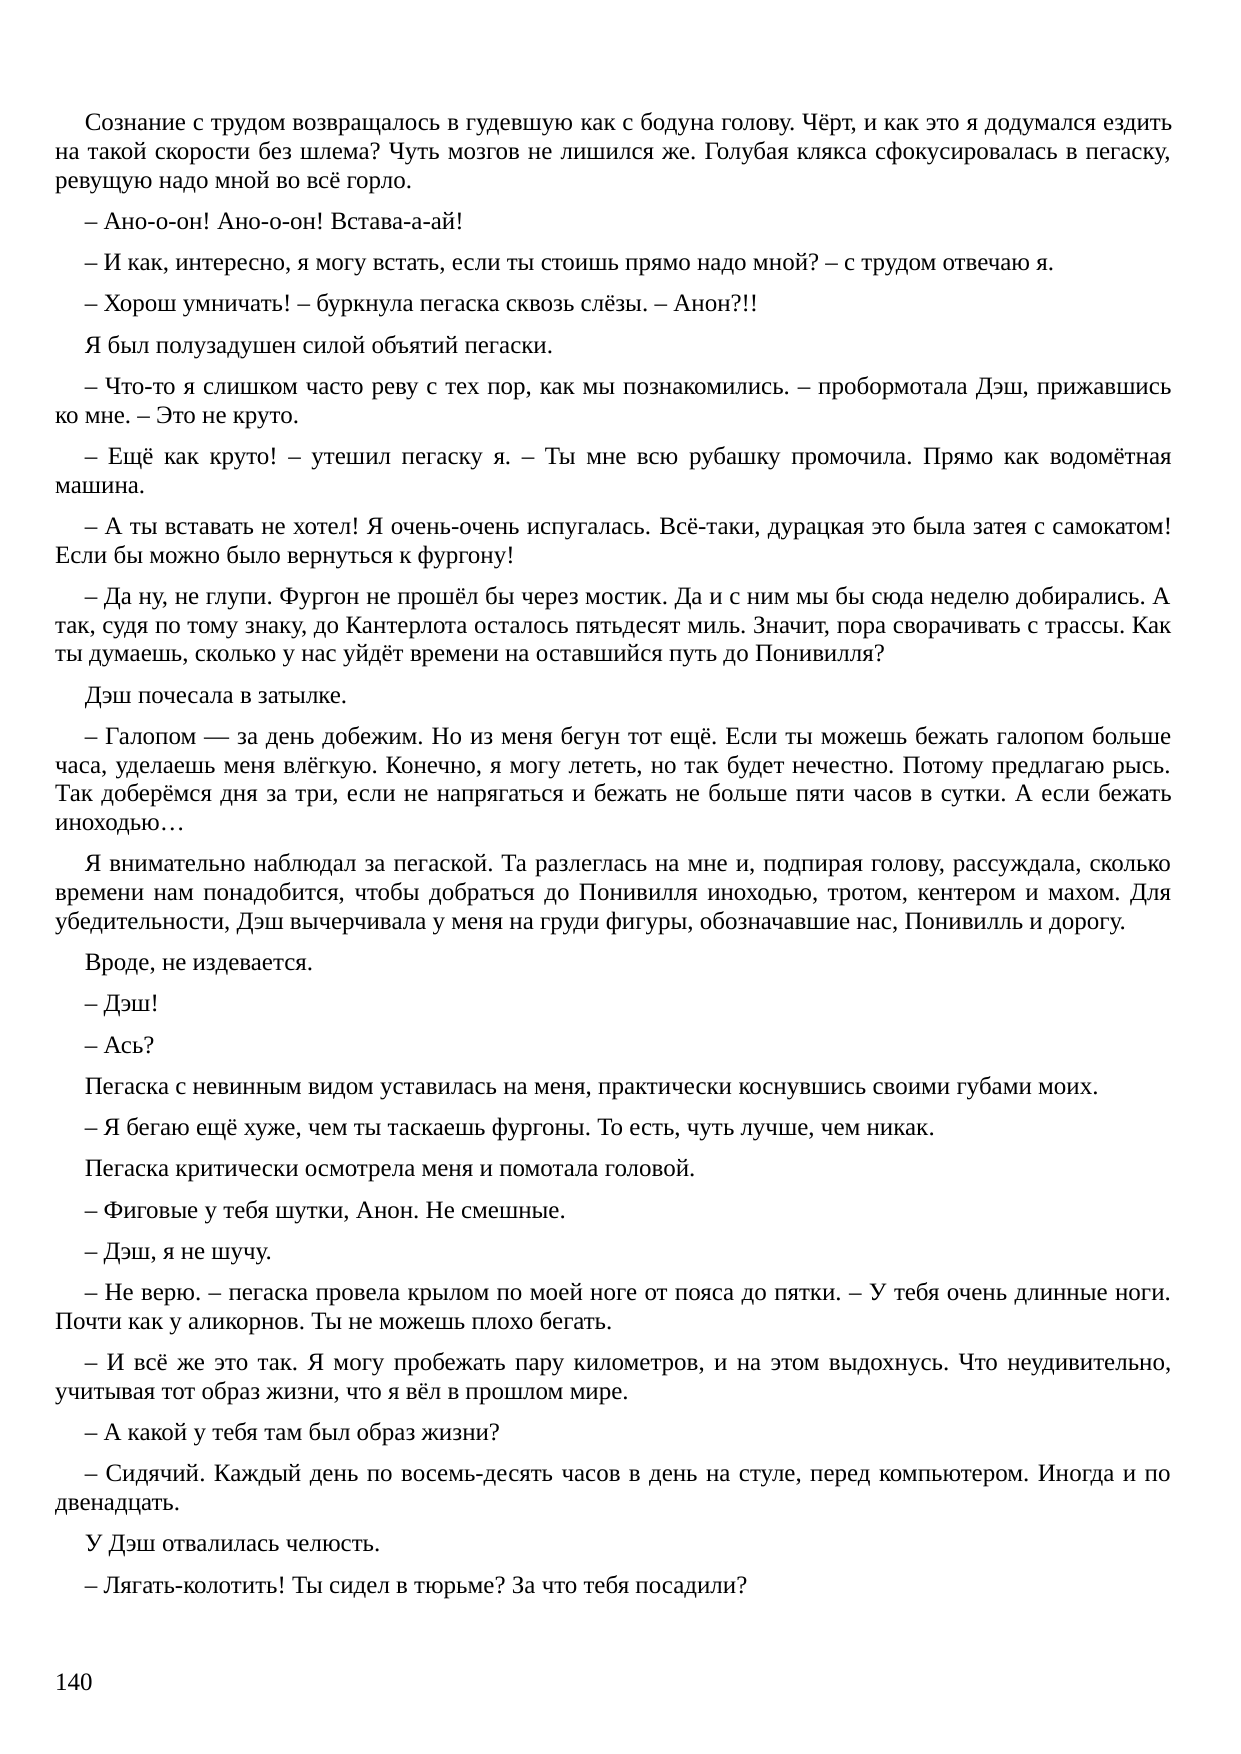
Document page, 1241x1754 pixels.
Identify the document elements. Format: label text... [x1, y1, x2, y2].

text Пегаска с невинным видом уставилась на меня, практически коснувшись своими губами моих. [55, 1071, 1173, 1100]
text – Лягать-колотить! Ты сидел в тюрьме? За что тебя посадили? [55, 1570, 1173, 1598]
text – И как, интересно, я могу встать, если ты стоишь прямо надо мной? – с трудом отвечаю я. [55, 247, 1173, 276]
text Вроде, не издевается. [55, 947, 1173, 976]
text – Ано-о-он! Ано-о-он! Встава-а-ай! [55, 206, 1173, 235]
text – Дэш, я не шучу. [55, 1236, 1173, 1265]
text – Я бегаю ещё хуже, чем ты таскаешь фургоны. То есть, чуть лучше, чем никак. [55, 1112, 1173, 1141]
text – Ещё как круто! – утешил пегаску я. – Ты мне всю рубашку промочила. Прямо как водомётная машина. [55, 441, 1173, 498]
text – Что-то я слишком часто реву с тех пор, как мы познакомились. – пробормотала Дэш, прижавшись ко мне. – Это не круто. [55, 371, 1173, 428]
text – И всё же это так. Я могу пробежать пару километров, и на этом выдохнусь. Что неудивительно, учитывая тот образ жизни, что я вёл в прошлом мире. [55, 1347, 1173, 1405]
text – Да ну, не глупи. Фургон не прошёл бы через мостик. Да и с ним мы бы сюда неделю добирались. А так, судя по тому знаку, до Кантерлота осталось пятьдесят миль. Значит, пора сворачивать с трассы. Как ты думаешь, сколько у нас уйдёт времени на оставшийся путь до Понивилля? [55, 581, 1173, 667]
text – Сидячий. Каждый день по восемь-десять часов в день на стуле, перед компьютером. Иногда и по двенадцать. [55, 1458, 1173, 1516]
text У Дэш отвалилась челюсть. [55, 1528, 1173, 1557]
text Пегаска критически осмотрела меня и помотала головой. [55, 1153, 1173, 1182]
text Я внимательно наблюдал за пегаской. Та разлеглась на мне и, подпирая голову, рассуждала, сколько времени нам понадобится, чтобы добраться до Понивилля иноходью, тротом, кентером и махом. Для убедительности, Дэш вычерчивала у меня на груди фигуры, обозначавшие нас, Понивилль и дорогу. [55, 848, 1173, 935]
text Сознание с трудом возвращалось в гудевшую как с бодуна голову. Чёрт, и как это я додумался ездить на такой скорости без шлема? Чуть мозгов не лишился же. Голубая клякса сфокусировалась в пегаску, ревущую надо мной во всё горло. [55, 107, 1173, 193]
text – Дэш! [55, 988, 1173, 1017]
text – А какой у тебя там был образ жизни? [55, 1417, 1173, 1446]
text Я был полузадушен силой объятий пегаски. [55, 330, 1173, 358]
text – Хорош умничать! – буркнула пегаска сквозь слёзы. – Анон?!! [55, 288, 1173, 317]
text – Ась? [55, 1030, 1173, 1058]
text – Фиговые у тебя шутки, Анон. Не смешные. [55, 1195, 1173, 1223]
text Дэш почесала в затылке. [55, 680, 1173, 708]
text – А ты вставать не хотел! Я очень-очень испугалась. Всё-таки, дурацкая это была затея с самокатом! Если бы можно было вернуться к фургону! [55, 511, 1173, 568]
text – Галопом — за день добежим. Но из меня бегун тот ещё. Если ты можешь бежать галопом больше часа, уделаешь меня влёгкую. Конечно, я могу лететь, но так будет нечестно. Потому предлагаю рысь. Так доберёмся дня за три, если не напрягаться и бежать не больше пяти часов в сутки. А если бежать иноходью… [55, 721, 1173, 836]
text – Не верю. – пегаска провела крылом по моей ноге от пояса до пятки. – У тебя очень длинные ноги. Почти как у аликорнов. Ты не можешь плохо бегать. [55, 1277, 1173, 1335]
